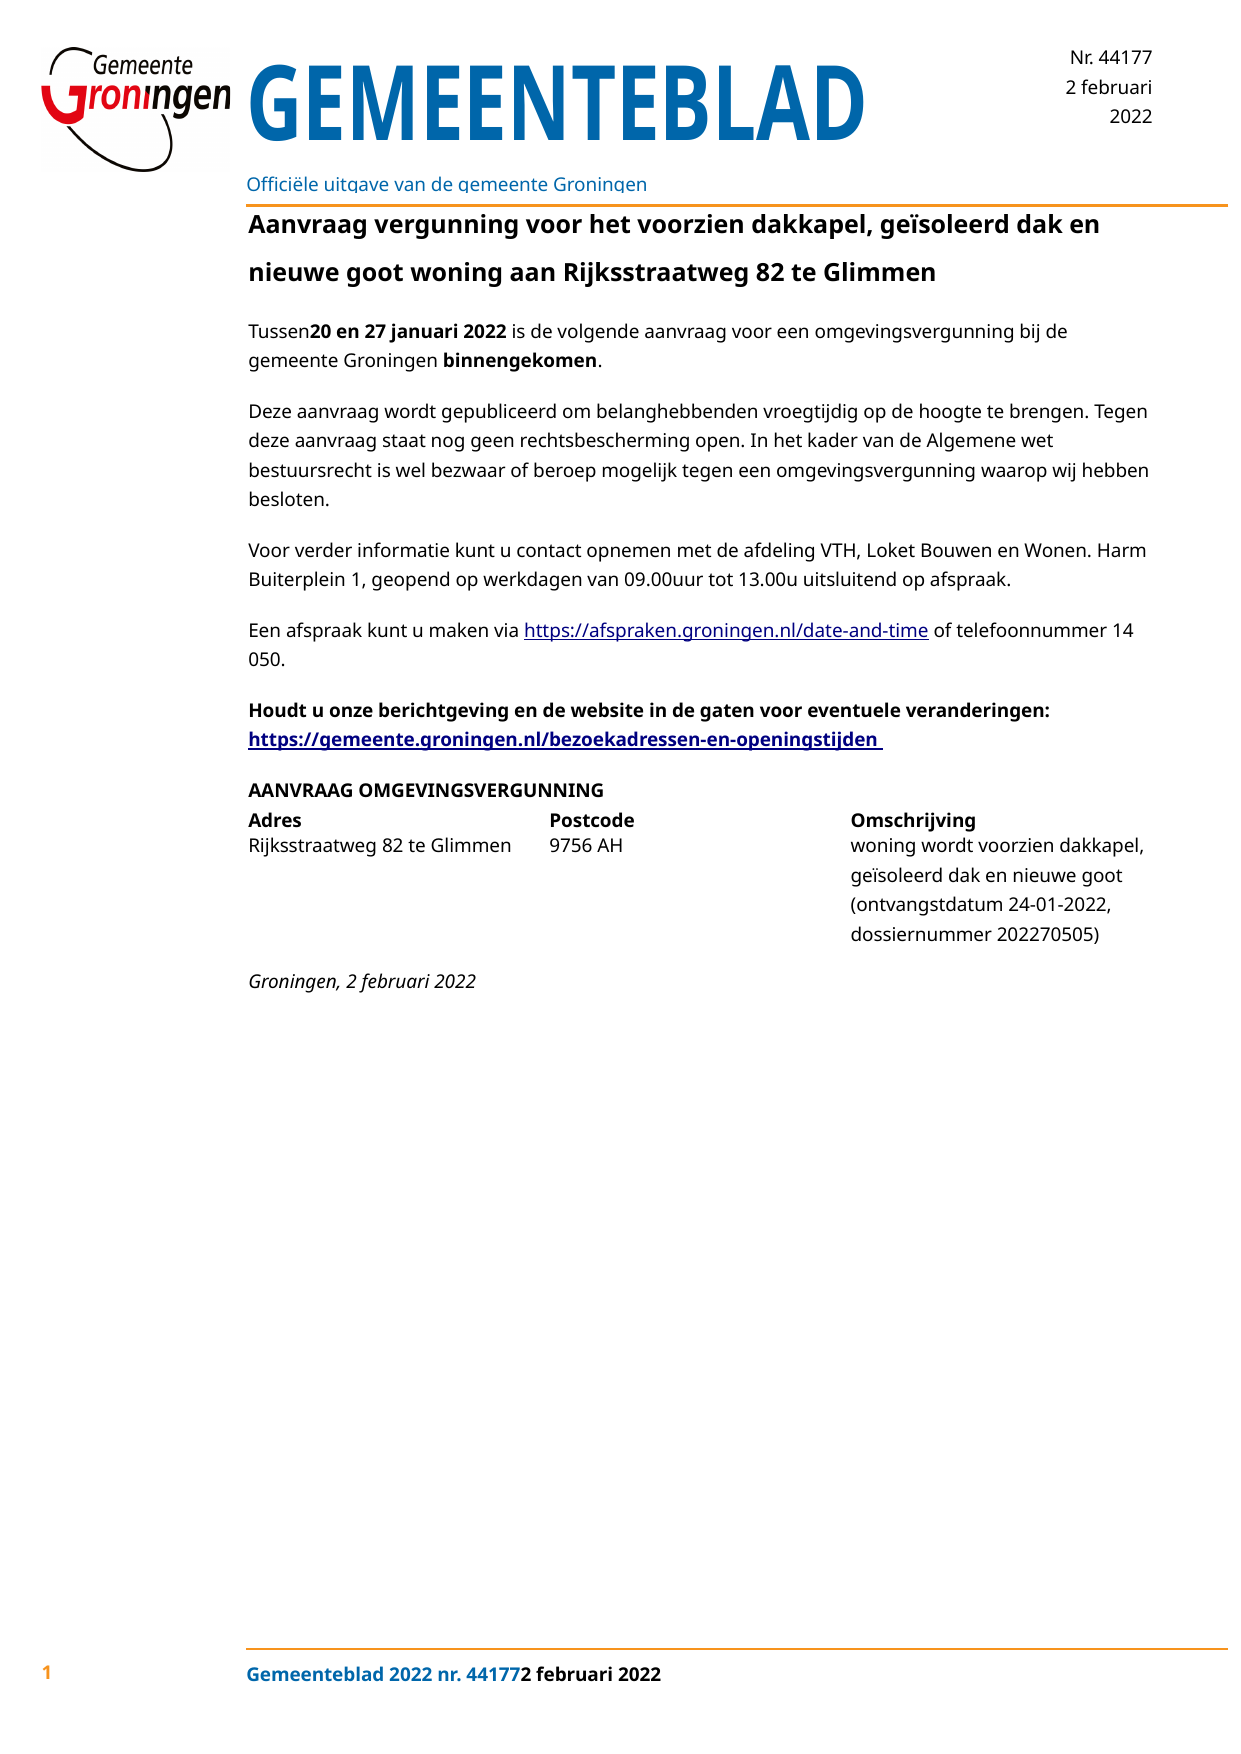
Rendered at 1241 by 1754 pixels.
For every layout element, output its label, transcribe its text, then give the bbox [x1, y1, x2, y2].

table_header Omschrijving [850, 807, 1152, 832]
text Groningen, 2 februari 2022 [248, 968, 1152, 994]
table_cell Rijksstraatweg 82 te Glimmen [248, 833, 549, 947]
text Tussen20 en 27 januari 2022 is de volgende aanvraag voor een omgevingsvergunning bij de gemeente Groningen binnengekomen. [248, 318, 1152, 373]
table_header Adres [248, 807, 549, 832]
table_cell woning wordt voorzien dakkapel, geïsoleerd dak en nieuwe goot (ontvangstdatum 24-01-2022, dossiernummer 202270505) [850, 833, 1152, 947]
table_cell 9756 AH [549, 833, 850, 947]
text Een afspraak kunt u maken via https://afspraken.groningen.nl/date-and-time of telefoonnummer 14 050. [248, 617, 1152, 672]
text Houdt u onze berichtgeving en de website in de gaten voor eventuele veranderingen: https://gemeente.groningen.nl/bezoekadressen-en-openingstijden [248, 697, 1152, 752]
text Aanvraag vergunning voor het voorzien dakkapel, geïsoleerd dak en nieuwe goot woning aan Rijksstraatweg 82 te Glimmen [248, 207, 1152, 288]
text Voor verder informatie kunt u contact opnemen met de afdeling VTH, Loket Bouwen en Wonen. Harm Buiterplein 1, geopend op werkdagen van 09.00uur tot 13.00u uitsluitend op afspraak. [248, 537, 1152, 592]
picture [41, 47, 231, 172]
table_header Postcode [549, 807, 850, 832]
text AANVRAAG OMGEVINGSVERGUNNING [248, 777, 1152, 803]
text Deze aanvraag wordt gepubliceerd om belanghebbenden vroegtijdig op de hoogte te brengen. Tegen deze aanvraag staat nog geen rechtsbescherming open. In het kader van de Algemene wet bestuursrecht is wel bezwaar of beroep mogelijk tegen een omgevingsvergunning waarop wij hebben besloten. [248, 398, 1152, 512]
